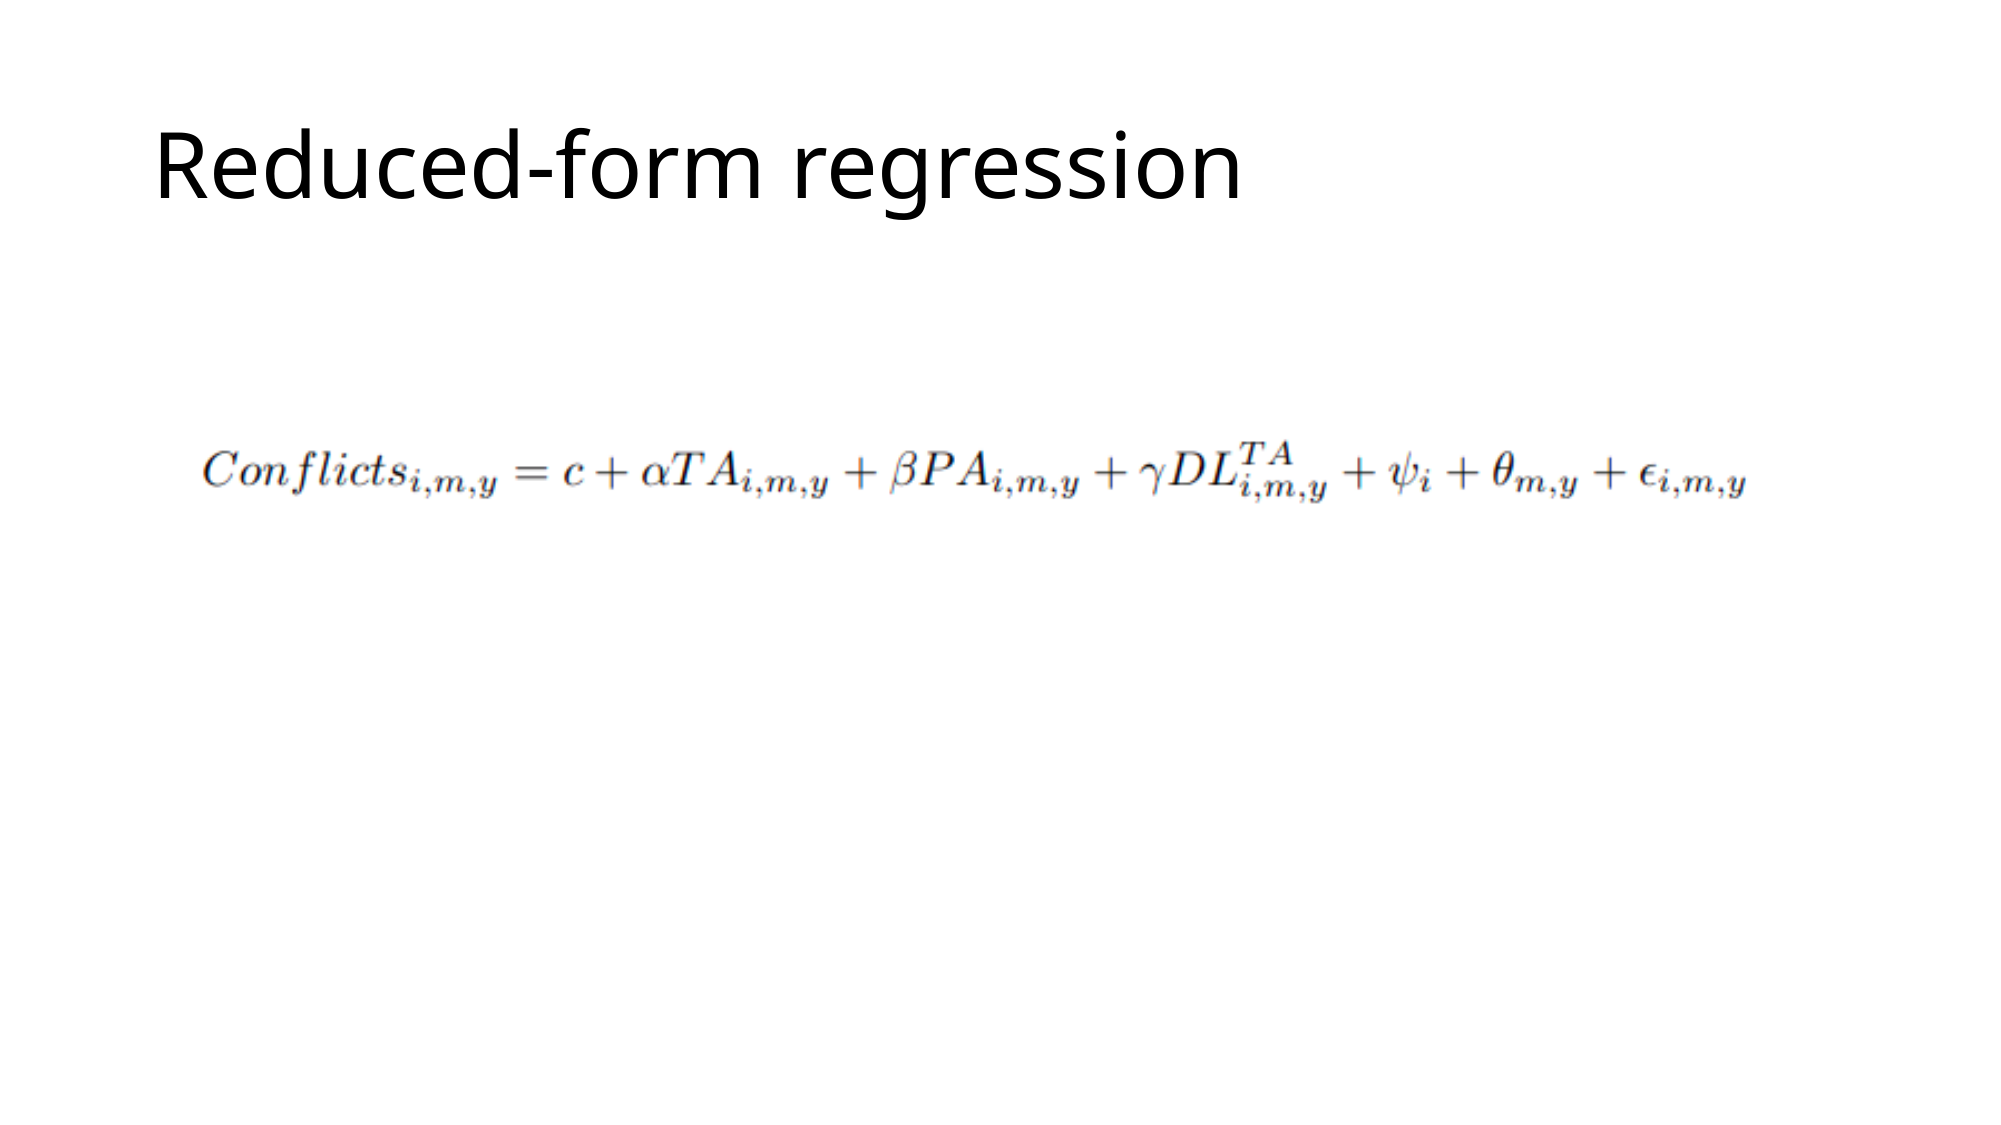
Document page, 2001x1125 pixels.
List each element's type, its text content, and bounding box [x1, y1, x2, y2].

title Reduced-form regression [137, 59, 1863, 278]
picture [193, 413, 1786, 515]
